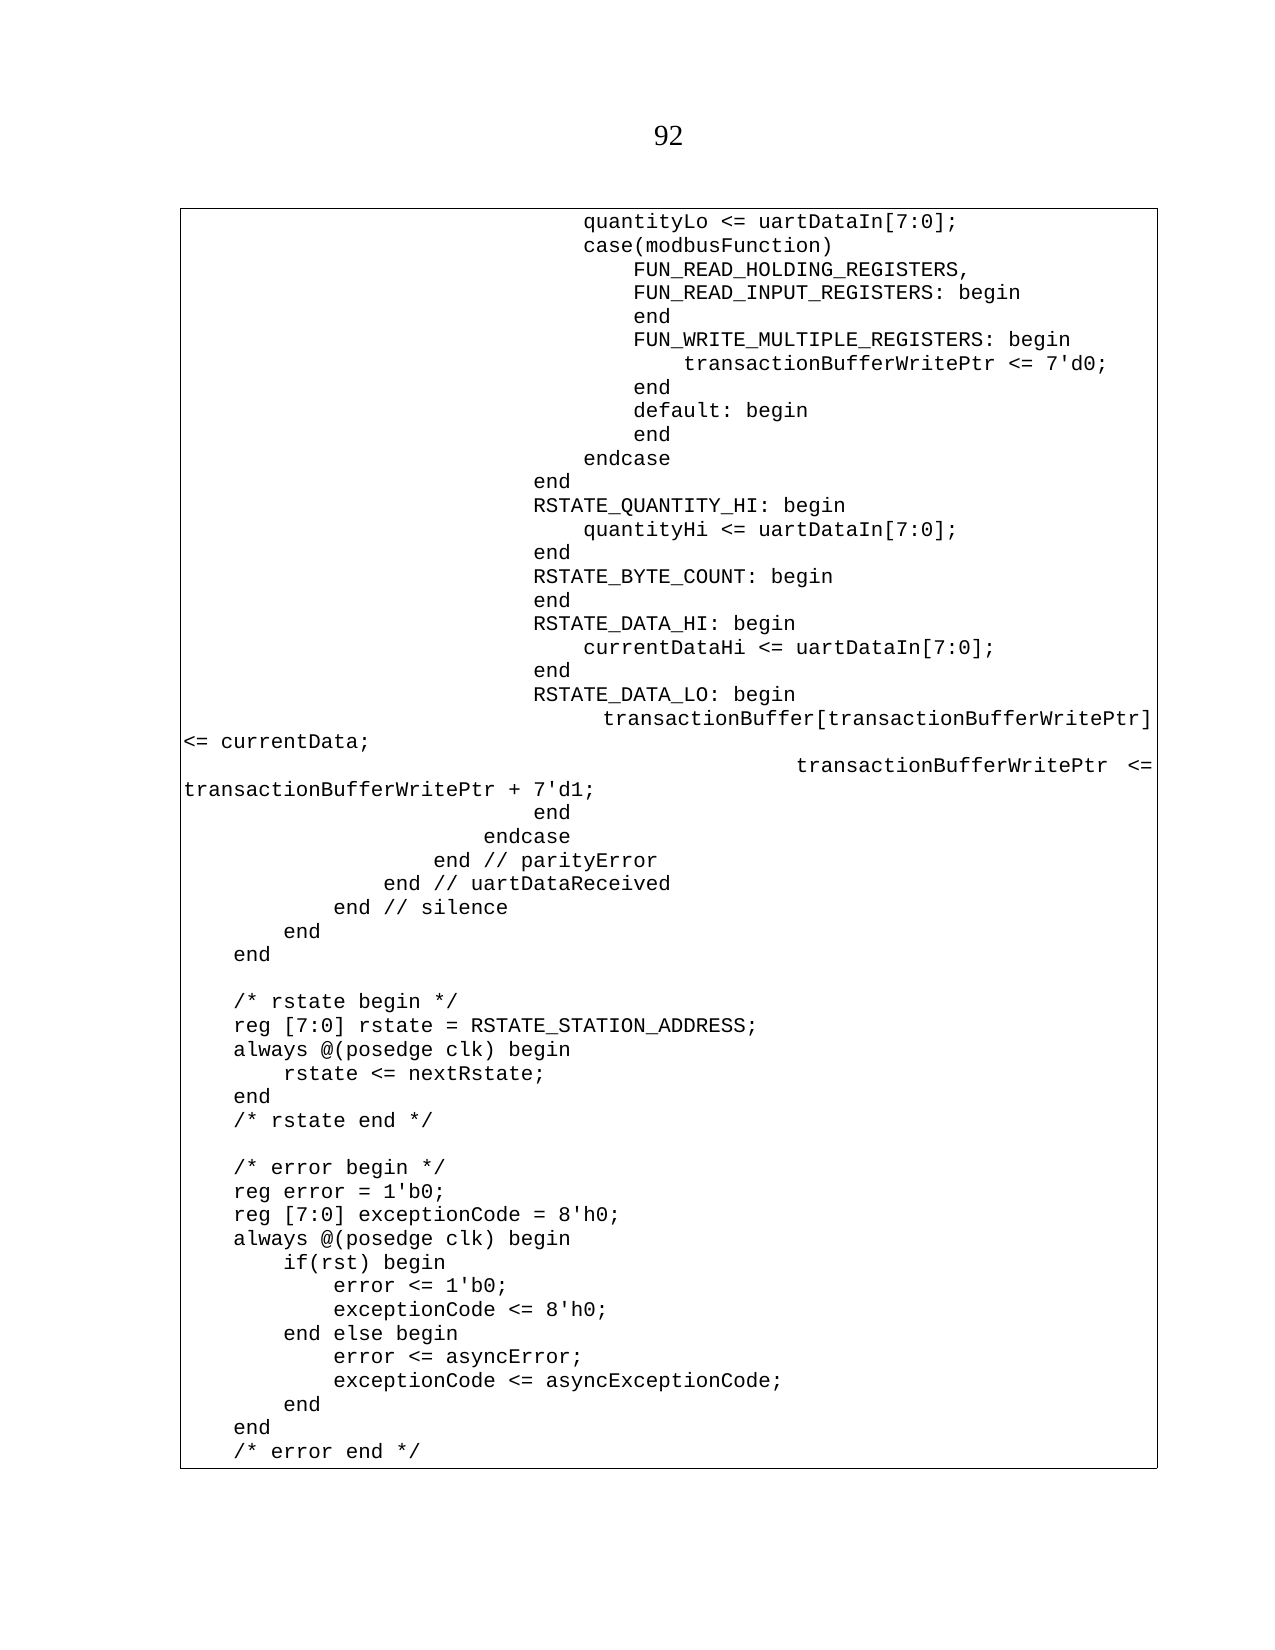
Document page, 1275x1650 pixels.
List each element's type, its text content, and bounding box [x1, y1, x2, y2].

text end // uartDataReceived [181, 870, 1157, 894]
text RSTATE_BYTE_COUNT: begin [181, 563, 1157, 586]
text RSTATE_DATA_LO: begin [181, 681, 1157, 705]
text endcase [181, 444, 1157, 468]
text reg error = 1'b0; [181, 1178, 1157, 1201]
text end [181, 374, 1157, 397]
text currentDataHi <= uartDataIn[7:0]; [181, 634, 1157, 657]
text endcase [181, 823, 1157, 847]
text end [181, 586, 1157, 610]
text rstate <= nextRstate; [181, 1059, 1157, 1083]
text end [181, 468, 1157, 492]
text if(rst) begin [181, 1248, 1157, 1272]
text FUN_READ_HOLDING_REGISTERS, [181, 255, 1157, 279]
text end [181, 421, 1157, 444]
text error <= 1'b0; [181, 1272, 1157, 1296]
text case(modbusFunction) [181, 232, 1157, 255]
text end // parityError [181, 847, 1157, 870]
text reg [7:0] rstate = RSTATE_STATION_ADDRESS; [181, 1012, 1157, 1036]
text end // silence [181, 894, 1157, 917]
text always @(posedge clk) begin [181, 1036, 1157, 1059]
text end [181, 799, 1157, 823]
text error <= asyncError; [181, 1343, 1157, 1367]
text end [181, 657, 1157, 681]
text end [181, 303, 1157, 326]
text /* rstate end */ [181, 1107, 1157, 1133]
text exceptionCode <= 8'h0; [181, 1296, 1157, 1319]
text end [181, 1083, 1157, 1107]
text /* error end */ [181, 1438, 1157, 1468]
text FUN_READ_INPUT_REGISTERS: begin [181, 279, 1157, 303]
text transactionBufferWritePtr <= transactionBufferWritePtr + 7'd1; [181, 752, 1157, 799]
text end [181, 917, 1157, 941]
text transactionBufferWritePtr <= 7'd0; [181, 350, 1157, 374]
text /* rstate begin */ [181, 988, 1157, 1012]
text end [181, 941, 1157, 968]
text RSTATE_QUANTITY_HI: begin [181, 492, 1157, 516]
text default: begin [181, 397, 1157, 421]
text reg [7:0] exceptionCode = 8'h0; [181, 1201, 1157, 1225]
text exceptionCode <= asyncExceptionCode; [181, 1367, 1157, 1390]
text transactionBuffer[transactionBufferWritePtr] <= currentData; [181, 705, 1157, 752]
text end [181, 1414, 1157, 1438]
text quantityHi <= uartDataIn[7:0]; [181, 516, 1157, 539]
text quantityLo <= uartDataIn[7:0]; [181, 209, 1157, 232]
text FUN_WRITE_MULTIPLE_REGISTERS: begin [181, 326, 1157, 350]
text RSTATE_DATA_HI: begin [181, 610, 1157, 634]
text always @(posedge clk) begin [181, 1225, 1157, 1248]
text end [181, 1390, 1157, 1414]
text end [181, 539, 1157, 563]
text /* error begin */ [181, 1154, 1157, 1178]
text end else begin [181, 1319, 1157, 1343]
